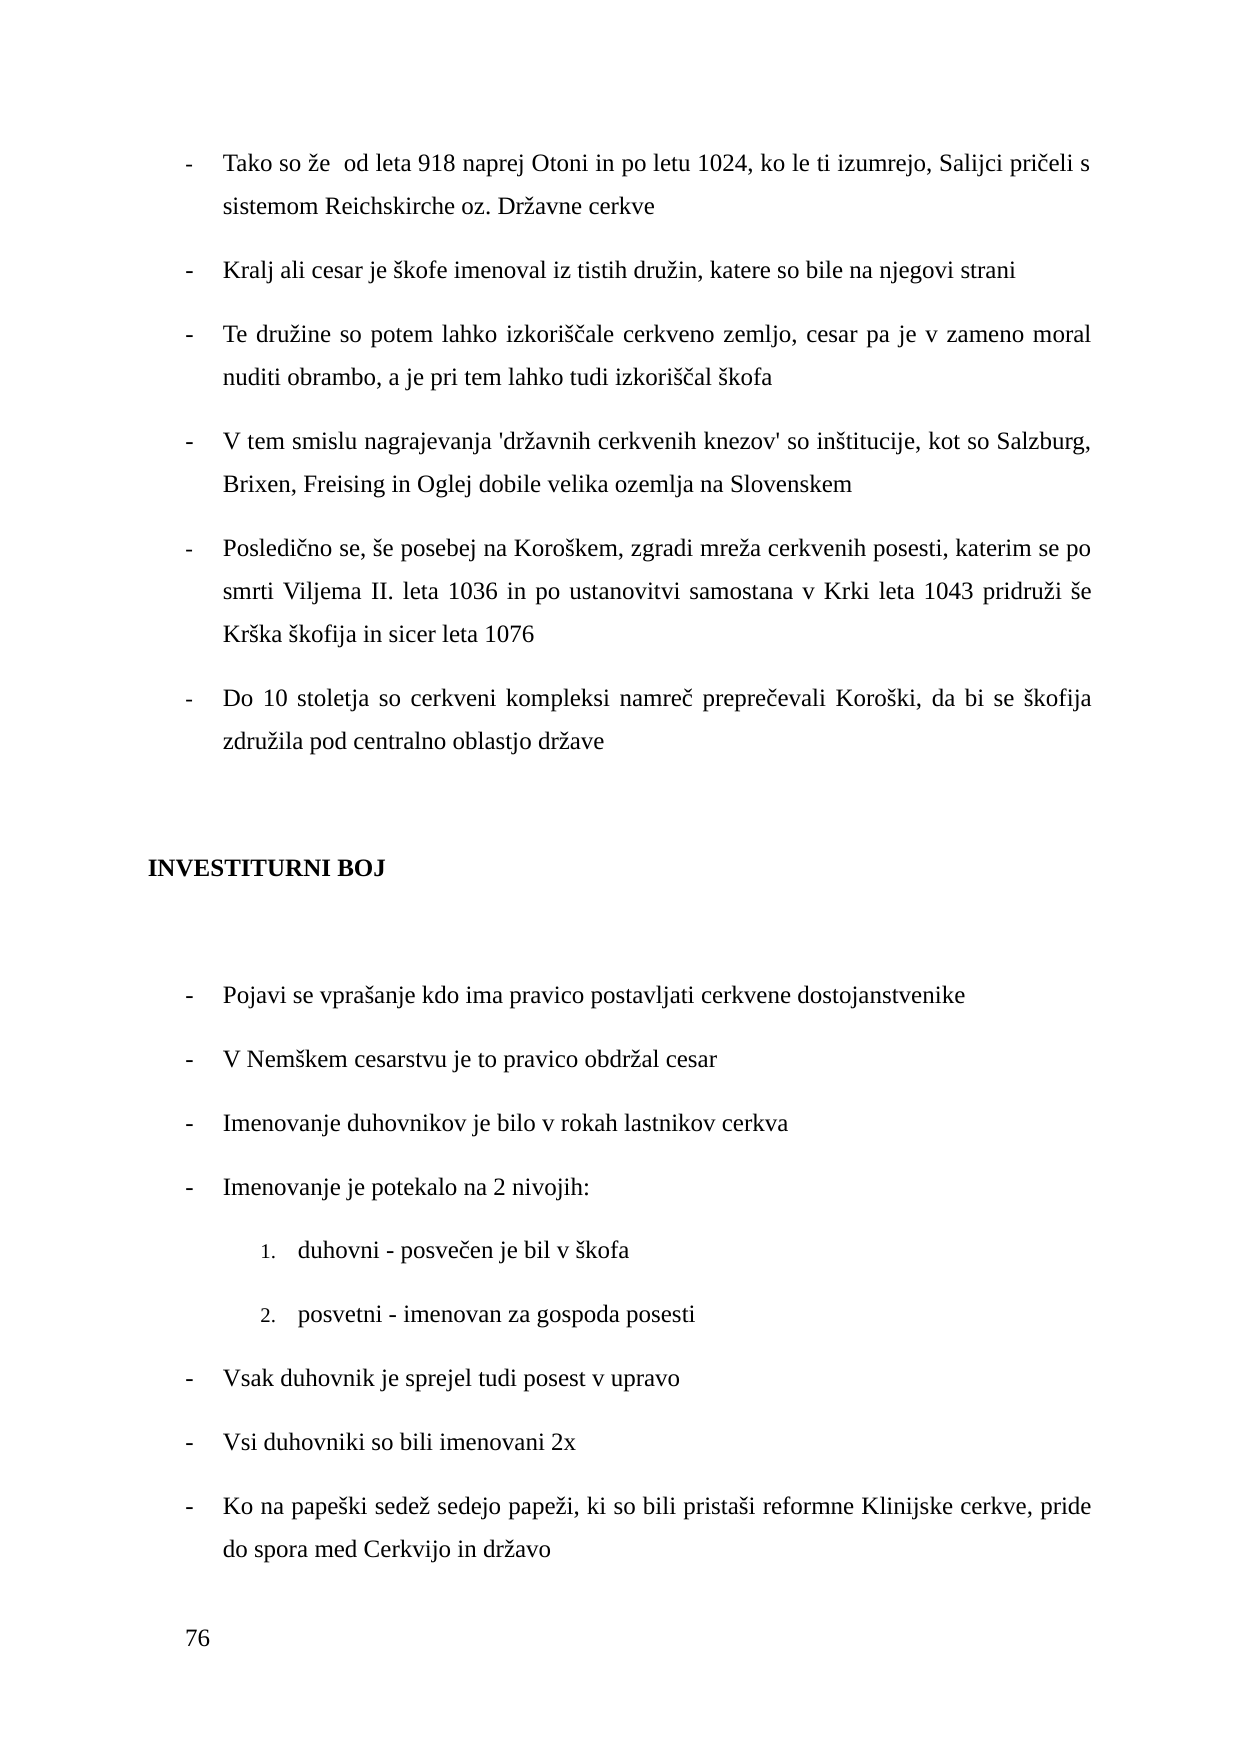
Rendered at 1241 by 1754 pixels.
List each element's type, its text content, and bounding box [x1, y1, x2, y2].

list Kralj ali cesar je škofe imenoval iz tistih družin, katere so bile na njegovi strani [185, 255, 1093, 283]
list Pojavi se vprašanje kdo ima pravico postavljati cerkvene dostojanstvenike [185, 980, 1093, 1008]
list V tem smislu nagrajevanja 'državnih cerkvenih knezov' so inštitucije, kot so Salzburg, Brixen, Freising in Oglej dobile velika ozemlja na Slovenskem [185, 426, 1093, 498]
list Do 10 stoletja so cerkveni kompleksi namreč preprečevali Koroški, da bi se škofija združila pod centralno oblastjo države [185, 683, 1093, 755]
list Vsi duhovniki so bili imenovani 2x [185, 1427, 1093, 1456]
list INVESTITURNI BOJ [148, 853, 1093, 882]
list Imenovanje je potekalo na 2 nivojih: [185, 1172, 1093, 1200]
list Tako so že od leta 918 naprej Otoni in po letu 1024, ko le ti izumrejo, Salijci pričeli s sistemom Reichskirche oz. Državne cerkve [185, 148, 1093, 219]
list Te družine so potem lahko izkoriščale cerkveno zemljo, cesar pa je v zameno moral nuditi obrambo, a je pri tem lahko tudi izkoriščal škofa [185, 319, 1093, 391]
list duhovni - posvečen je bil v škofa [260, 1236, 1093, 1264]
list posvetni - imenovan za gospoda posesti [260, 1299, 1093, 1328]
list Imenovanje duhovnikov je bilo v rokah lastnikov cerkva [185, 1108, 1093, 1136]
list V Nemškem cesarstvu je to pravico obdržal cesar [185, 1044, 1093, 1072]
list Posledično se, še posebej na Koroškem, zgradi mreža cerkvenih posesti, katerim se po smrti Viljema II. leta 1036 in po ustanovitvi samostana v Krki leta 1043 pridruži še Krška škofija in sicer leta 1076 [185, 533, 1093, 648]
list Ko na papeški sedež sedejo papeži, ki so bili pristaši reformne Klinijske cerkve, pride do spora med Cerkvijo in državo [185, 1491, 1093, 1563]
list Vsak duhovnik je sprejel tudi posest v upravo [185, 1363, 1093, 1392]
